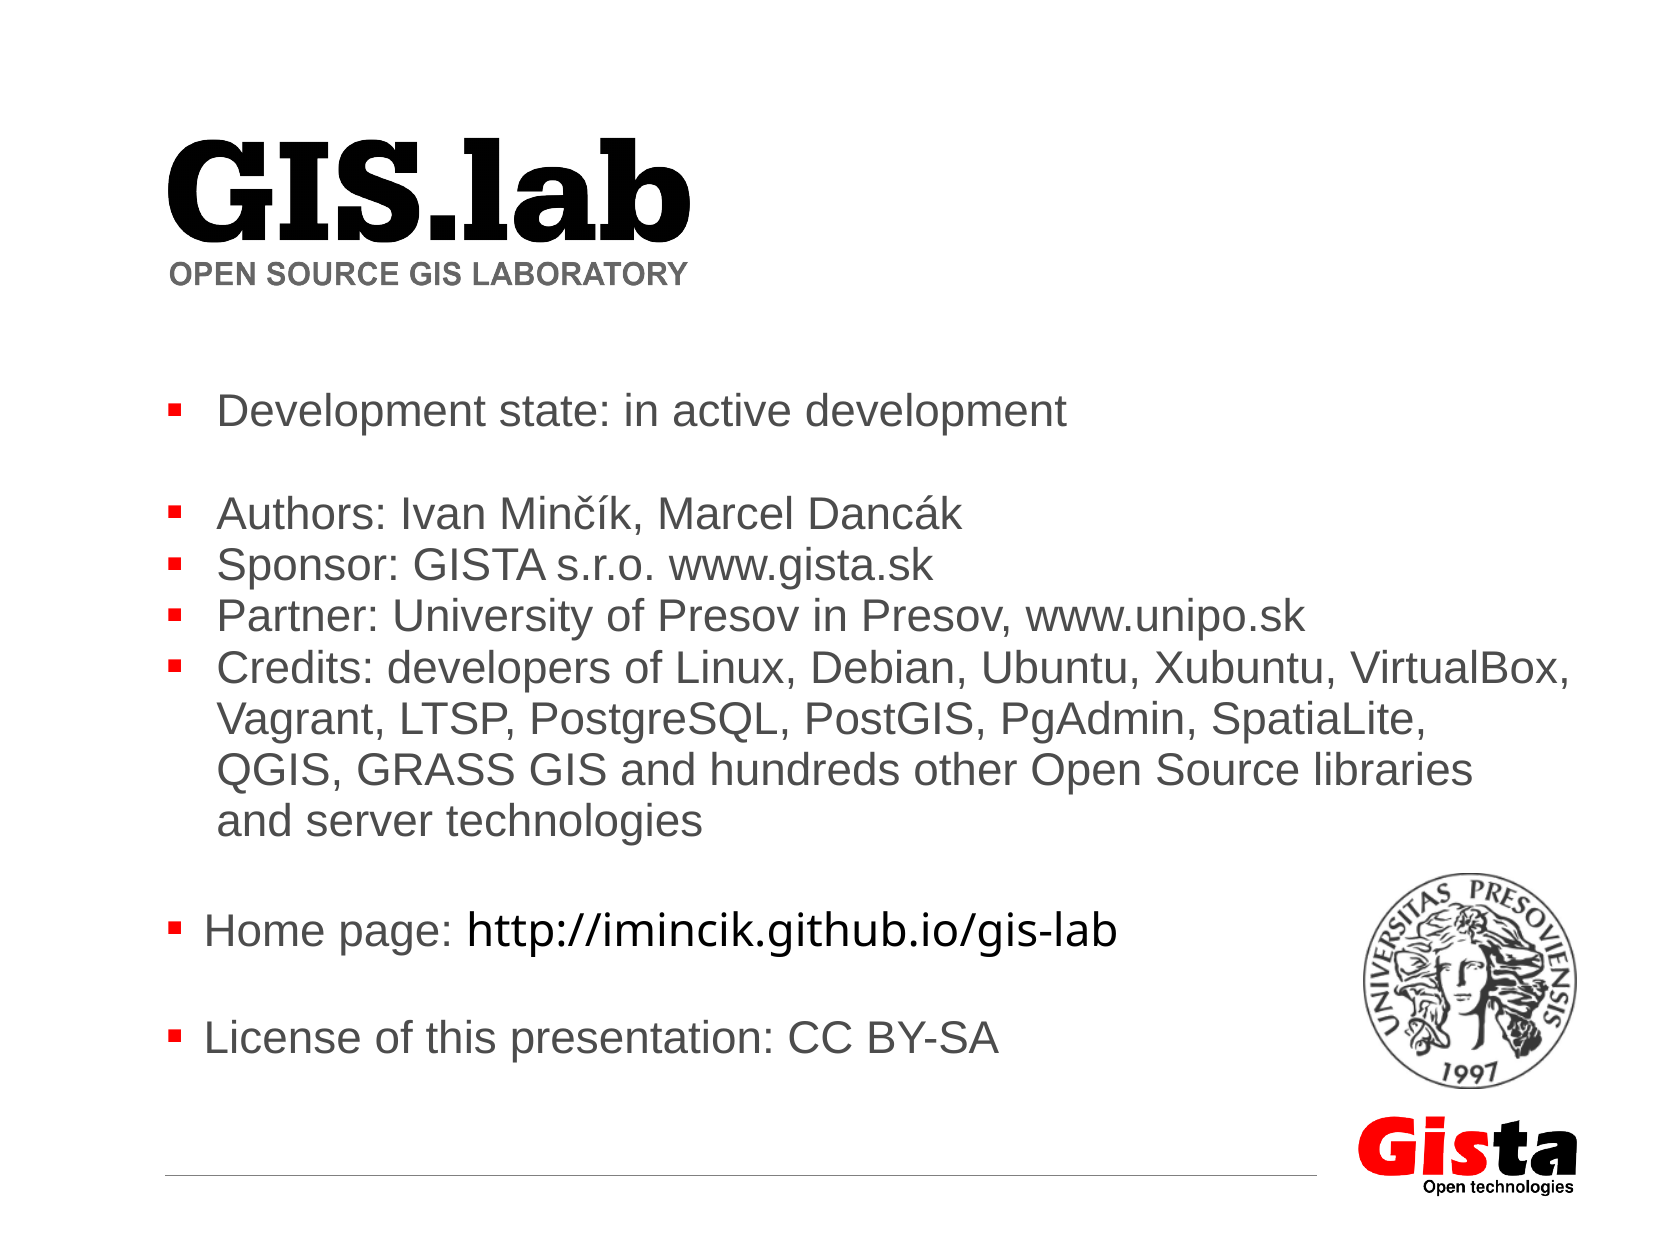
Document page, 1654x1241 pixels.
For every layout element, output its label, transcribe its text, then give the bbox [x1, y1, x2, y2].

picture [1363, 874, 1577, 1089]
text_box Development state: in active development Authors: Ivan Minčík, Marcel Dancák Sponsor: GISTA s.r.o. www.gista.sk Partner: University of Presov in Presov, www.unipo.sk Credits: developers of Linux, Debian, Ubuntu, Xubuntu, VirtualBox, Vagrant, LTSP, PostgreSQL, PostGIS, PgAdmin, SpatiaLite, QGIS, GRASS GIS and hundreds other Open Source libraries and server technologies Home page: http://imincik.github.io/gis-lab License of this presentation: CC BY-SA [153, 377, 1600, 1073]
picture [160, 127, 697, 296]
picture [1358, 1116, 1577, 1199]
